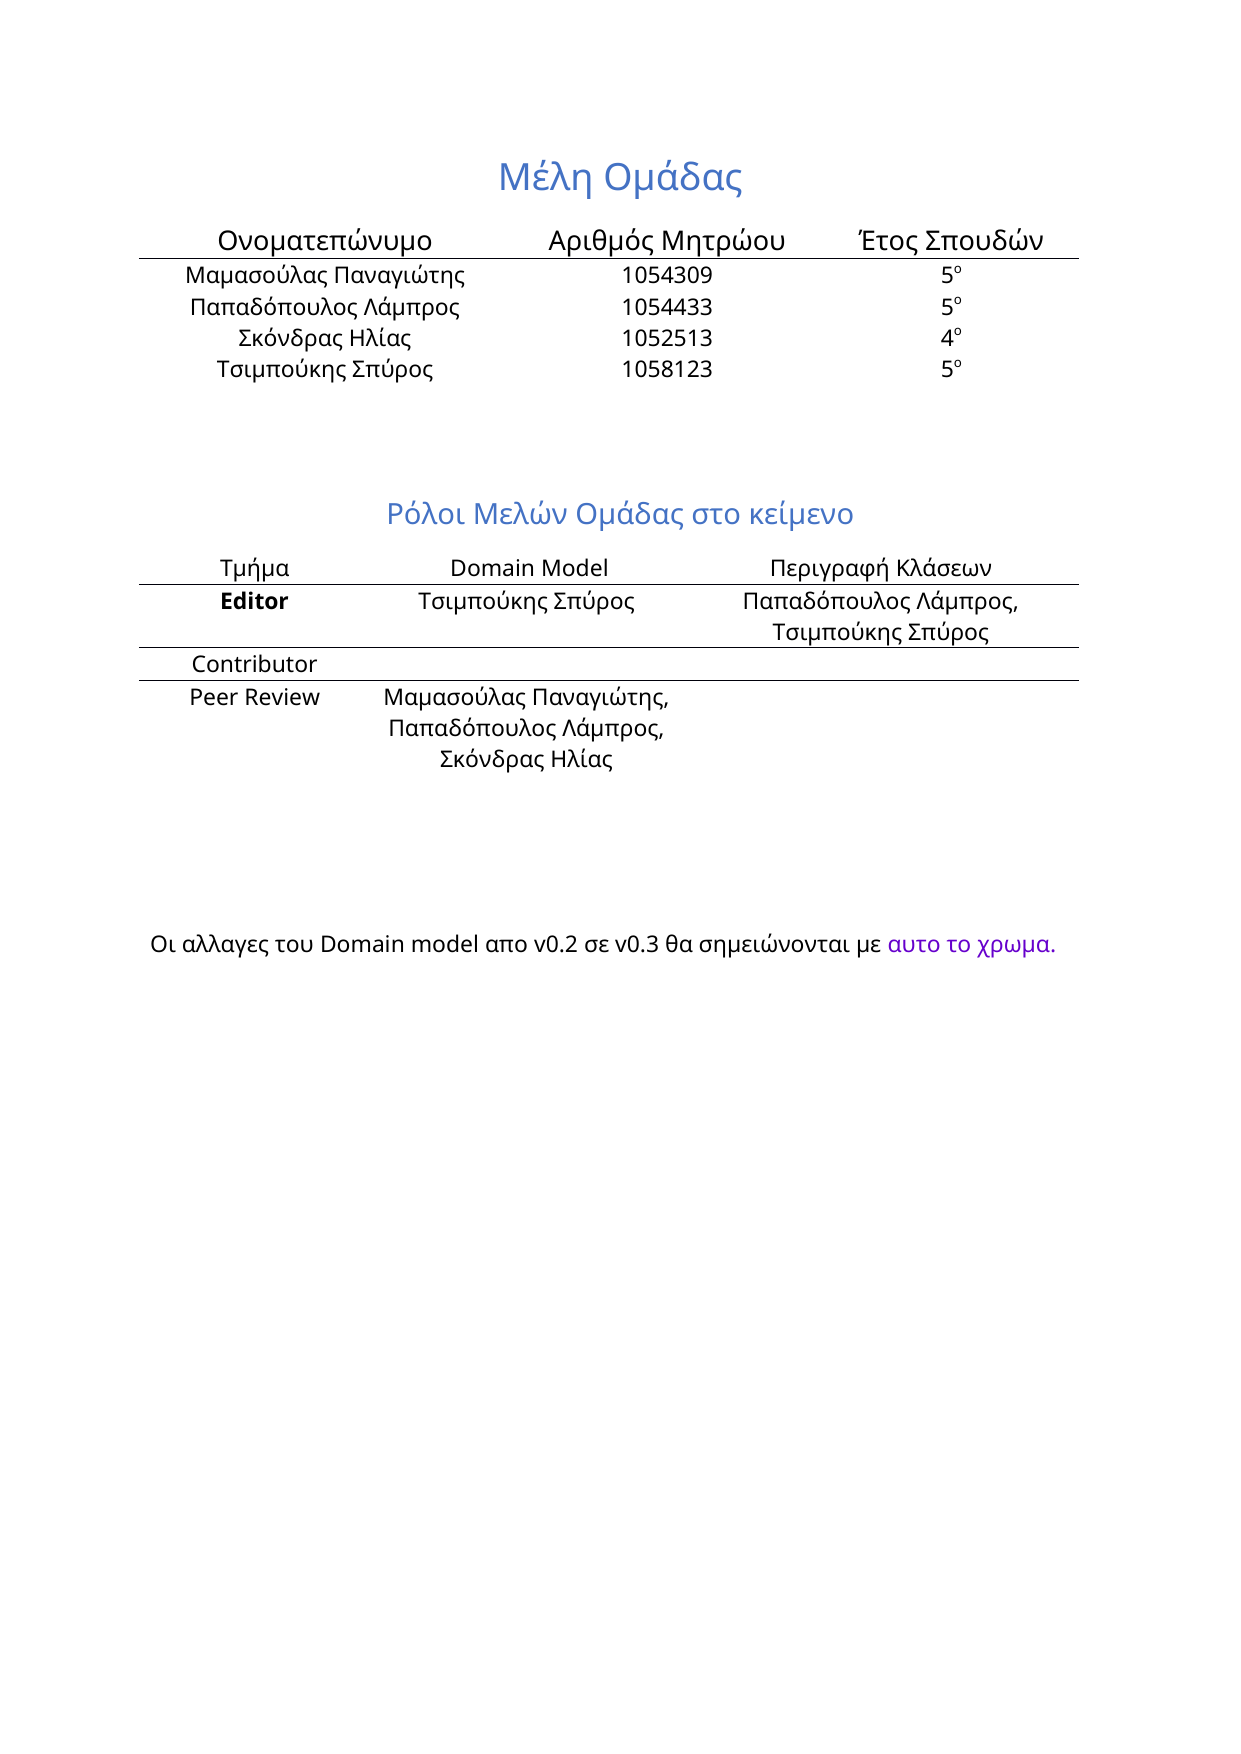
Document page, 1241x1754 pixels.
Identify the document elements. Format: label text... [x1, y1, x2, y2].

table_cell 5ο [823, 290, 1079, 322]
table_header Έτος Σπουδών [823, 221, 1079, 258]
table_cell [370, 648, 682, 679]
table_cell Σκόνδρας Ηλίας [139, 322, 511, 353]
table_cell Μαμασούλας Παναγιώτης [139, 259, 511, 290]
text Μέλη Ομάδας [150, 150, 1090, 201]
text Ρόλοι Μελών Ομάδας στο κείμενο [150, 493, 1090, 533]
table_cell [683, 648, 1079, 679]
table_cell 1052513 [511, 322, 823, 353]
text Οι αλλαγες του Domain model απο v0.2 σε v0.3 θα σημειώνονται με αυτο το χρωμα. [150, 928, 1090, 959]
table_cell 1054309 [511, 259, 823, 290]
table_header Domain Model [370, 553, 682, 584]
table_cell [683, 681, 1079, 777]
table_cell 1058123 [511, 353, 823, 384]
table_cell Τσιμπούκης Σπύρος [370, 585, 682, 647]
table_header Ονοματεπώνυμο [139, 221, 511, 258]
table_cell Παπαδόπουλος Λάμπρος, Τσιμπούκης Σπύρος [683, 585, 1079, 647]
table_header Αριθμός Μητρώου [511, 221, 823, 258]
table_cell 1054433 [511, 290, 823, 322]
table_cell Peer Review [139, 681, 370, 777]
table_header Περιγραφή Κλάσεων [683, 553, 1079, 584]
table_cell Editor [139, 585, 370, 647]
table_cell Παπαδόπουλος Λάμπρος [139, 290, 511, 322]
table_cell 5ο [823, 353, 1079, 384]
table_cell 4ο [823, 322, 1079, 353]
table_cell 5ο [823, 259, 1079, 290]
table_cell Μαμασούλας Παναγιώτης, Παπαδόπουλος Λάμπρος, Σκόνδρας Ηλίας [370, 681, 682, 777]
table_cell Contributor [139, 648, 370, 679]
table_header Τμήμα [139, 553, 370, 584]
table_cell Τσιμπούκης Σπύρος [139, 353, 511, 384]
